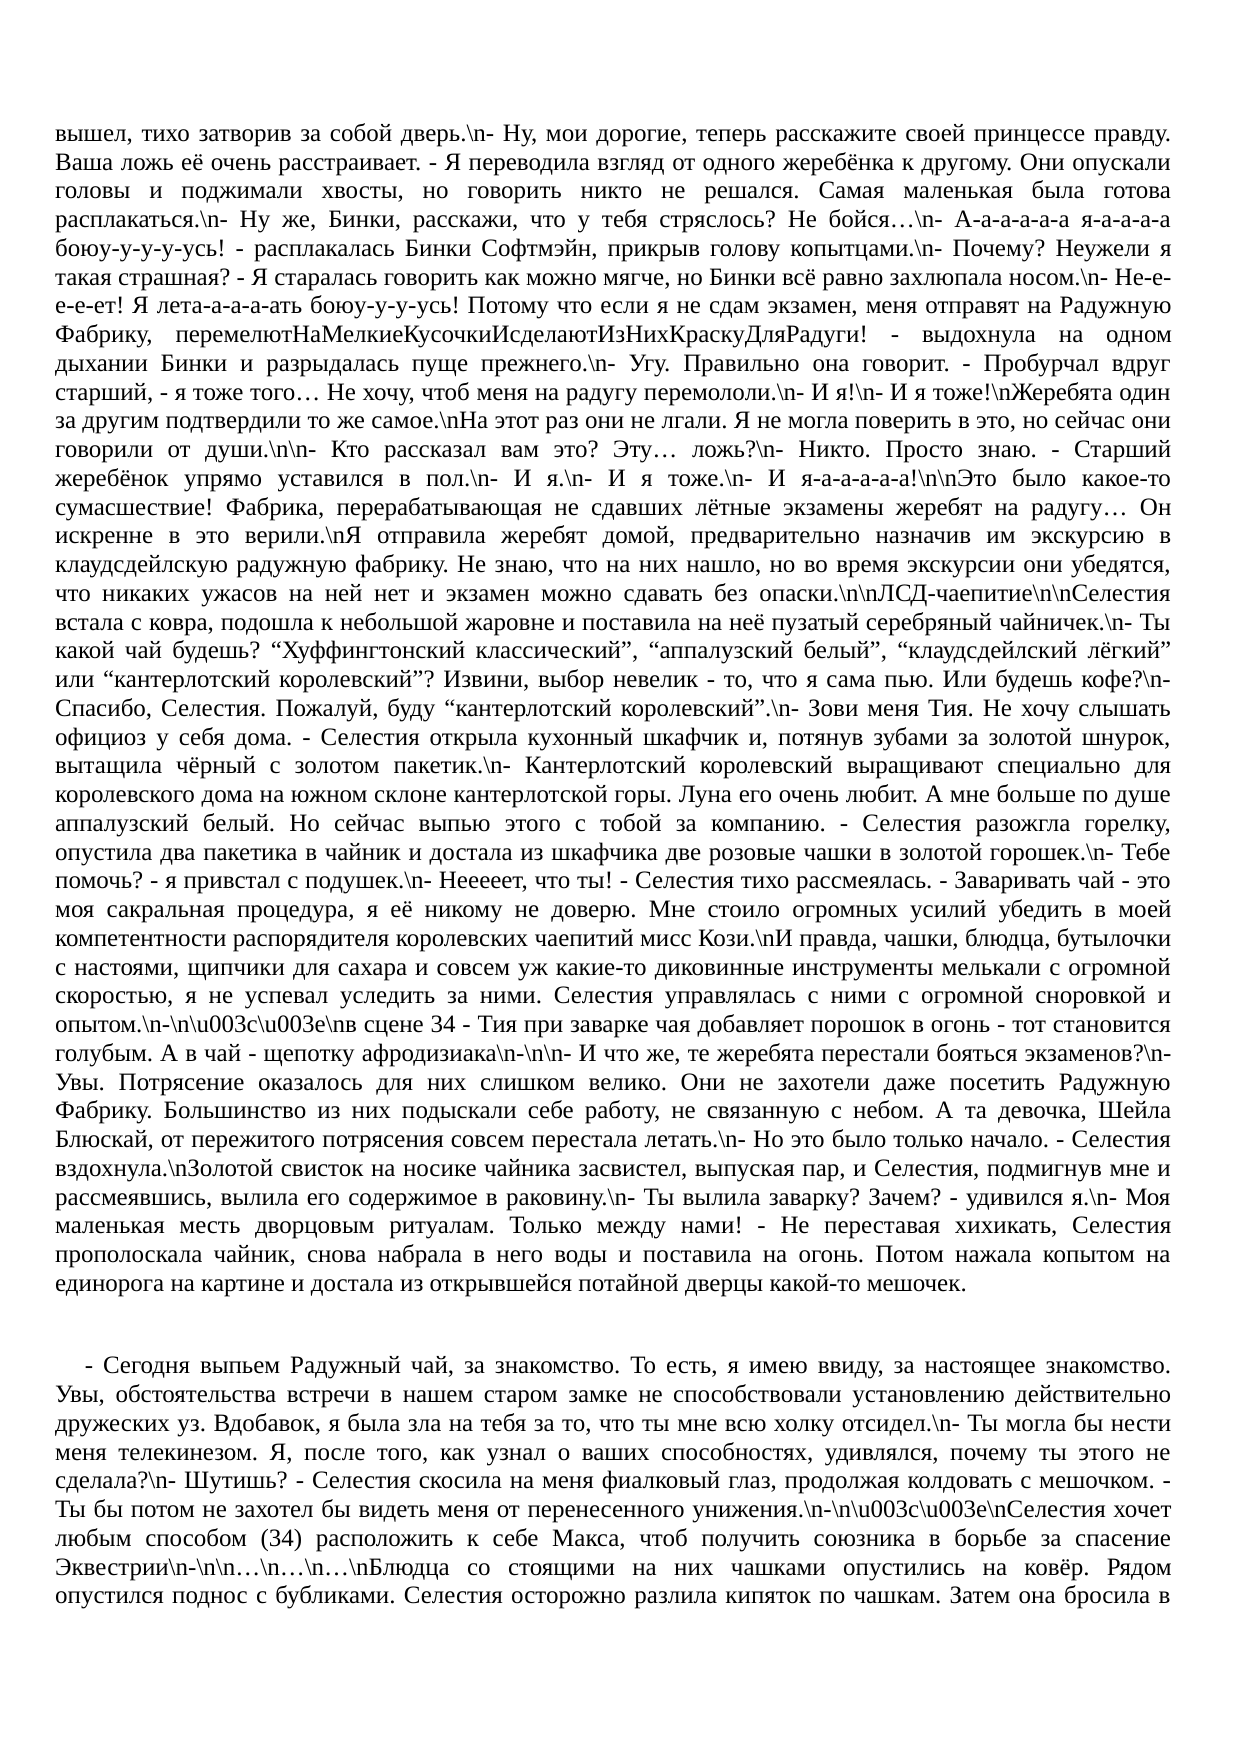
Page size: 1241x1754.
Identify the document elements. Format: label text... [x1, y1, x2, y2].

text - Сегодня выпьем Радужный чай, за знакомство. То есть, я имею ввиду, за настоящее знакомство. Увы, обстоятельства встречи в нашем старом замке не способствовали установлению действительно дружеских уз. Вдобавок, я была зла на тебя за то, что ты мне всю холку отсидел.\n- Ты могла бы нести меня телекинезом. Я, после того, как узнал о ваших способностях, удивлялся, почему ты этого не сделала?\n- Шутишь? - Селестия скосила на меня фиалковый глаз, продолжая колдовать с мешочком. - Ты бы потом не захотел бы видеть меня от перенесенного унижения.\n-\n\u003c\u003e\nСелестия хочет любым способом (34) расположить к себе Макса, чтоб получить союзника в борьбе за спасение Эквестрии\n-\n\n…\n…\n…\nБлюдца со стоящими на них чашками опустились на ковёр. Рядом опустился поднос с бубликами. Селестия осторожно разлила кипяток по чашкам. Затем она бросила в [55, 1351, 1172, 1609]
text вышел, тихо затворив за собой дверь.\n- Ну, мои дорогие, теперь расскажите своей принцессе правду. Ваша ложь её очень расстраивает. - Я переводила взгляд от одного жеребёнка к другому. Они опускали головы и поджимали хвосты, но говорить никто не решался. Самая маленькая была готова расплакаться.\n- Ну же, Бинки, расскажи, что у тебя стряслось? Не бойся…\n- А-а-а-а-а-а я-а-а-а-а боюу-у-у-у-усь! - расплакалась Бинки Софтмэйн, прикрыв голову копытцами.\n- Почему? Неужели я такая страшная? - Я старалась говорить как можно мягче, но Бинки всё равно захлюпала носом.\n- Не-е-е-е-ет! Я лета-а-а-а-ать боюу-у-у-усь! Потому что если я не сдам экзамен, меня отправят на Радужную Фабрику, перемелютНаМелкиеКусочкиИсделаютИзНихКраскуДляРадуги! - выдохнула на одном дыхании Бинки и разрыдалась пуще прежнего.\n- Угу. Правильно она говорит. - Пробурчал вдруг старший, - я тоже того… Не хочу, чтоб меня на радугу перемололи.\n- И я!\n- И я тоже!\nЖеребята один за другим подтвердили то же самое.\nНа этот раз они не лгали. Я не могла поверить в это, но сейчас они говорили от души.\n\n- Кто рассказал вам это? Эту… ложь?\n- Никто. Просто знаю. - Старший жеребёнок упрямо уставился в пол.\n- И я.\n- И я тоже.\n- И я-а-а-а-а-а!\n\nЭто было какое-то сумасшествие! Фабрика, перерабатывающая не сдавших лётные экзамены жеребят на радугу… Он искренне в это верили.\nЯ отправила жеребят домой, предварительно назначив им экскурсию в клаудсдейлскую радужную фабрику. Не знаю, что на них нашло, но во время экскурсии они убедятся, что никаких ужасов на ней нет и экзамен можно сдавать без опаски.\n\nЛСД-чаепитие\n\nСелестия встала с ковра, подошла к небольшой жаровне и поставила на неё пузатый серебряный чайничек.\n- Ты какой чай будешь? “Хуффингтонский классический”, “аппалузский белый”, “клаудсдейлский лёгкий” или “кантерлотский королевский”? Извини, выбор невелик - то, что я сама пью. Или будешь кофе?\n- Спасибо, Селестия. Пожалуй, буду “кантерлотский королевский”.\n- Зови меня Тия. Не хочу слышать официоз у себя дома. - Селестия открыла кухонный шкафчик и, потянув зубами за золотой шнурок, вытащила чёрный с золотом пакетик.\n- Кантерлотский королевский выращивают специально для королевского дома на южном склоне кантерлотской горы. Луна его очень любит. А мне больше по душе аппалузский белый. Но сейчас выпью этого с тобой за компанию. - Селестия разожгла горелку, опустила два пакетика в чайник и достала из шкафчика две розовые чашки в золотой горошек.\n- Тебе помочь? - я привстал с подушек.\n- Нееееет, что ты! - Селестия тихо рассмеялась. - Заваривать чай - это моя сакральная процедура, я её никому не доверю. Мне стоило огромных усилий убедить в моей компетентности распорядителя королевских чаепитий мисс Кози.\nИ правда, чашки, блюдца, бутылочки с настоями, щипчики для сахара и совсем уж какие-то диковинные инструменты мелькали с огромной скоростью, я не успевал уследить за ними. Селестия управлялась с ними с огромной сноровкой и опытом.\n-\n\u003c\u003e\nв сцене 34 - Тия при заварке чая добавляет порошок в огонь - тот становится голубым. А в чай - щепотку афродизиака\n-\n\n- И что же, те жеребята перестали бояться экзаменов?\n- Увы. Потрясение оказалось для них слишком велико. Они не захотели даже посетить Радужную Фабрику. Большинство из них подыскали себе работу, не связанную с небом. А та девочка, Шейла Блюскай, от пережитого потрясения совсем перестала летать.\n- Но это было только начало. - Селестия вздохнула.\nЗолотой свисток на носике чайника засвистел, выпуская пар, и Селестия, подмигнув мне и рассмеявшись, вылила его содержимое в раковину.\n- Ты вылила заварку? Зачем? - удивился я.\n- Моя маленькая месть дворцовым ритуалам. Только между нами! - Не переставая хихикать, Селестия прополоскала чайник, снова набрала в него воды и поставила на огонь. Потом нажала копытом на единорога на картине и достала из открывшейся потайной дверцы какой-то мешочек. [55, 118, 1172, 1297]
